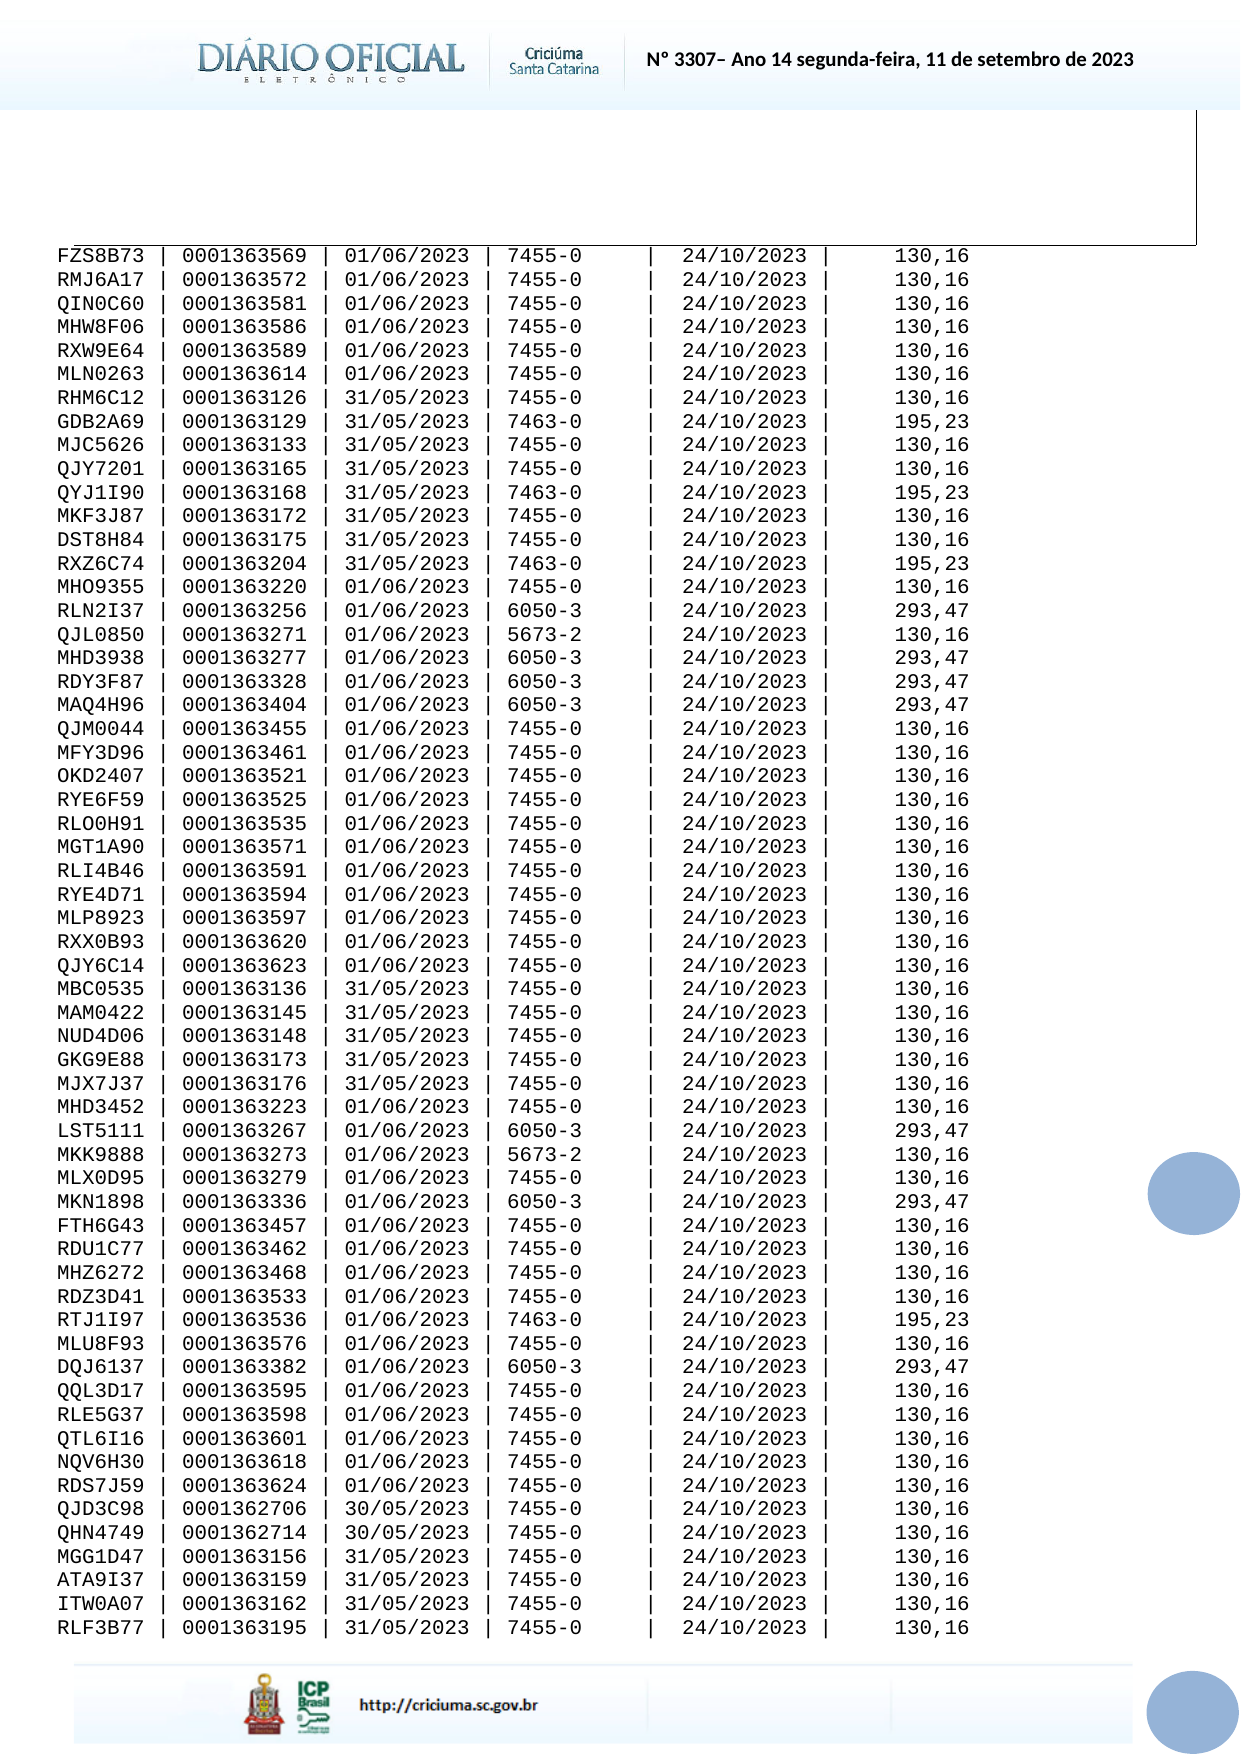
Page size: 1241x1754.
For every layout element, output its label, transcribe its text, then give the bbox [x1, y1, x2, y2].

text ITW0A07 | 0001363162 | 31/05/2023 | 7455-0 | 24/10/2023 | 130,16 [44, 1593, 1196, 1617]
text RYE4D71 | 0001363594 | 01/06/2023 | 7455-0 | 24/10/2023 | 130,16 [44, 884, 1196, 907]
text RXW9E64 | 0001363589 | 01/06/2023 | 7455-0 | 24/10/2023 | 130,16 [44, 340, 1196, 363]
text QJM0044 | 0001363455 | 01/06/2023 | 7455-0 | 24/10/2023 | 130,16 [44, 718, 1196, 742]
text MAQ4H96 | 0001363404 | 01/06/2023 | 6050-3 | 24/10/2023 | 293,47 [44, 694, 1196, 718]
text RDU1C77 | 0001363462 | 01/06/2023 | 7455-0 | 24/10/2023 | 130,16 [44, 1238, 1196, 1262]
text RXX0B93 | 0001363620 | 01/06/2023 | 7455-0 | 24/10/2023 | 130,16 [44, 931, 1196, 954]
text RDS7J59 | 0001363624 | 01/06/2023 | 7455-0 | 24/10/2023 | 130,16 [44, 1475, 1196, 1498]
text MGG1D47 | 0001363156 | 31/05/2023 | 7455-0 | 24/10/2023 | 130,16 [44, 1546, 1196, 1569]
text GKG9E88 | 0001363173 | 31/05/2023 | 7455-0 | 24/10/2023 | 130,16 [44, 1049, 1196, 1073]
text MJC5626 | 0001363133 | 31/05/2023 | 7455-0 | 24/10/2023 | 130,16 [44, 434, 1196, 458]
text RLO0H91 | 0001363535 | 01/06/2023 | 7455-0 | 24/10/2023 | 130,16 [44, 813, 1196, 836]
text GDB2A69 | 0001363129 | 31/05/2023 | 7463-0 | 24/10/2023 | 195,23 [44, 411, 1196, 434]
text MHW8F06 | 0001363586 | 01/06/2023 | 7455-0 | 24/10/2023 | 130,16 [44, 316, 1196, 340]
text QJL0850 | 0001363271 | 01/06/2023 | 5673-2 | 24/10/2023 | 130,16 [44, 623, 1196, 647]
text QQL3D17 | 0001363595 | 01/06/2023 | 7455-0 | 24/10/2023 | 130,16 [44, 1380, 1196, 1404]
text RXZ6C74 | 0001363204 | 31/05/2023 | 7463-0 | 24/10/2023 | 195,23 [44, 553, 1196, 576]
text MFY3D96 | 0001363461 | 01/06/2023 | 7455-0 | 24/10/2023 | 130,16 [44, 742, 1196, 765]
text MGT1A90 | 0001363571 | 01/06/2023 | 7455-0 | 24/10/2023 | 130,16 [44, 836, 1196, 860]
text DST8H84 | 0001363175 | 31/05/2023 | 7455-0 | 24/10/2023 | 130,16 [44, 529, 1196, 553]
text FTH6G43 | 0001363457 | 01/06/2023 | 7455-0 | 24/10/2023 | 130,16 [44, 1215, 1196, 1238]
text MKF3J87 | 0001363172 | 31/05/2023 | 7455-0 | 24/10/2023 | 130,16 [44, 505, 1196, 529]
text RDZ3D41 | 0001363533 | 01/06/2023 | 7455-0 | 24/10/2023 | 130,16 [44, 1286, 1196, 1309]
text QHN4749 | 0001362714 | 30/05/2023 | 7455-0 | 24/10/2023 | 130,16 [44, 1522, 1196, 1546]
text NQV6H30 | 0001363618 | 01/06/2023 | 7455-0 | 24/10/2023 | 130,16 [44, 1451, 1196, 1475]
text MBC0535 | 0001363136 | 31/05/2023 | 7455-0 | 24/10/2023 | 130,16 [44, 978, 1196, 1002]
text ATA9I37 | 0001363159 | 31/05/2023 | 7455-0 | 24/10/2023 | 130,16 [44, 1569, 1196, 1593]
text RLF3B77 | 0001363195 | 31/05/2023 | 7455-0 | 24/10/2023 | 130,16 [44, 1617, 1196, 1640]
text MLN0263 | 0001363614 | 01/06/2023 | 7455-0 | 24/10/2023 | 130,16 [44, 363, 1196, 387]
text DQJ6137 | 0001363382 | 01/06/2023 | 6050-3 | 24/10/2023 | 293,47 [44, 1357, 1196, 1380]
text RHM6C12 | 0001363126 | 31/05/2023 | 7455-0 | 24/10/2023 | 130,16 [44, 387, 1196, 411]
text RYE6F59 | 0001363525 | 01/06/2023 | 7455-0 | 24/10/2023 | 130,16 [44, 789, 1196, 813]
text RLN2I37 | 0001363256 | 01/06/2023 | 6050-3 | 24/10/2023 | 293,47 [44, 600, 1196, 623]
text QJD3C98 | 0001362706 | 30/05/2023 | 7455-0 | 24/10/2023 | 130,16 [44, 1498, 1196, 1522]
text MHO9355 | 0001363220 | 01/06/2023 | 7455-0 | 24/10/2023 | 130,16 [44, 576, 1196, 600]
text RTJ1I97 | 0001363536 | 01/06/2023 | 7463-0 | 24/10/2023 | 195,23 [44, 1309, 1196, 1333]
text RLE5G37 | 0001363598 | 01/06/2023 | 7455-0 | 24/10/2023 | 130,16 [44, 1404, 1196, 1427]
text QJY7201 | 0001363165 | 31/05/2023 | 7455-0 | 24/10/2023 | 130,16 [44, 458, 1196, 482]
text MKN1898 | 0001363336 | 01/06/2023 | 6050-3 | 24/10/2023 | 293,47 [44, 1191, 1153, 1215]
text NUD4D06 | 0001363148 | 31/05/2023 | 7455-0 | 24/10/2023 | 130,16 [44, 1026, 1196, 1049]
text MHD3938 | 0001363277 | 01/06/2023 | 6050-3 | 24/10/2023 | 293,47 [44, 647, 1196, 671]
text QTL6I16 | 0001363601 | 01/06/2023 | 7455-0 | 24/10/2023 | 130,16 [44, 1427, 1196, 1451]
text QJY6C14 | 0001363623 | 01/06/2023 | 7455-0 | 24/10/2023 | 130,16 [44, 954, 1196, 978]
text MLX0D95 | 0001363279 | 01/06/2023 | 7455-0 | 24/10/2023 | 130,16 [44, 1167, 1157, 1191]
text MHD3452 | 0001363223 | 01/06/2023 | 7455-0 | 24/10/2023 | 130,16 [44, 1096, 1196, 1120]
text LST5111 | 0001363267 | 01/06/2023 | 6050-3 | 24/10/2023 | 293,47 [44, 1120, 1196, 1144]
text MLP8923 | 0001363597 | 01/06/2023 | 7455-0 | 24/10/2023 | 130,16 [44, 907, 1196, 931]
text MLU8F93 | 0001363576 | 01/06/2023 | 7455-0 | 24/10/2023 | 130,16 [44, 1333, 1196, 1357]
text RMJ6A17 | 0001363572 | 01/06/2023 | 7455-0 | 24/10/2023 | 130,16 [44, 269, 1196, 292]
text MJX7J37 | 0001363176 | 31/05/2023 | 7455-0 | 24/10/2023 | 130,16 [44, 1073, 1196, 1096]
text MAM0422 | 0001363145 | 31/05/2023 | 7455-0 | 24/10/2023 | 130,16 [44, 1002, 1196, 1026]
text RDY3F87 | 0001363328 | 01/06/2023 | 6050-3 | 24/10/2023 | 293,47 [44, 671, 1196, 694]
text MHZ6272 | 0001363468 | 01/06/2023 | 7455-0 | 24/10/2023 | 130,16 [44, 1262, 1196, 1286]
text QIN0C60 | 0001363581 | 01/06/2023 | 7455-0 | 24/10/2023 | 130,16 [44, 292, 1196, 316]
text FZS8B73 | 0001363569 | 01/06/2023 | 7455-0 | 24/10/2023 | 130,16 [44, 245, 1196, 269]
text RLI4B46 | 0001363591 | 01/06/2023 | 7455-0 | 24/10/2023 | 130,16 [44, 860, 1196, 884]
text QYJ1I90 | 0001363168 | 31/05/2023 | 7463-0 | 24/10/2023 | 195,23 [44, 482, 1196, 505]
text OKD2407 | 0001363521 | 01/06/2023 | 7455-0 | 24/10/2023 | 130,16 [44, 765, 1196, 789]
text MKK9888 | 0001363273 | 01/06/2023 | 5673-2 | 24/10/2023 | 130,16 [44, 1144, 1196, 1167]
